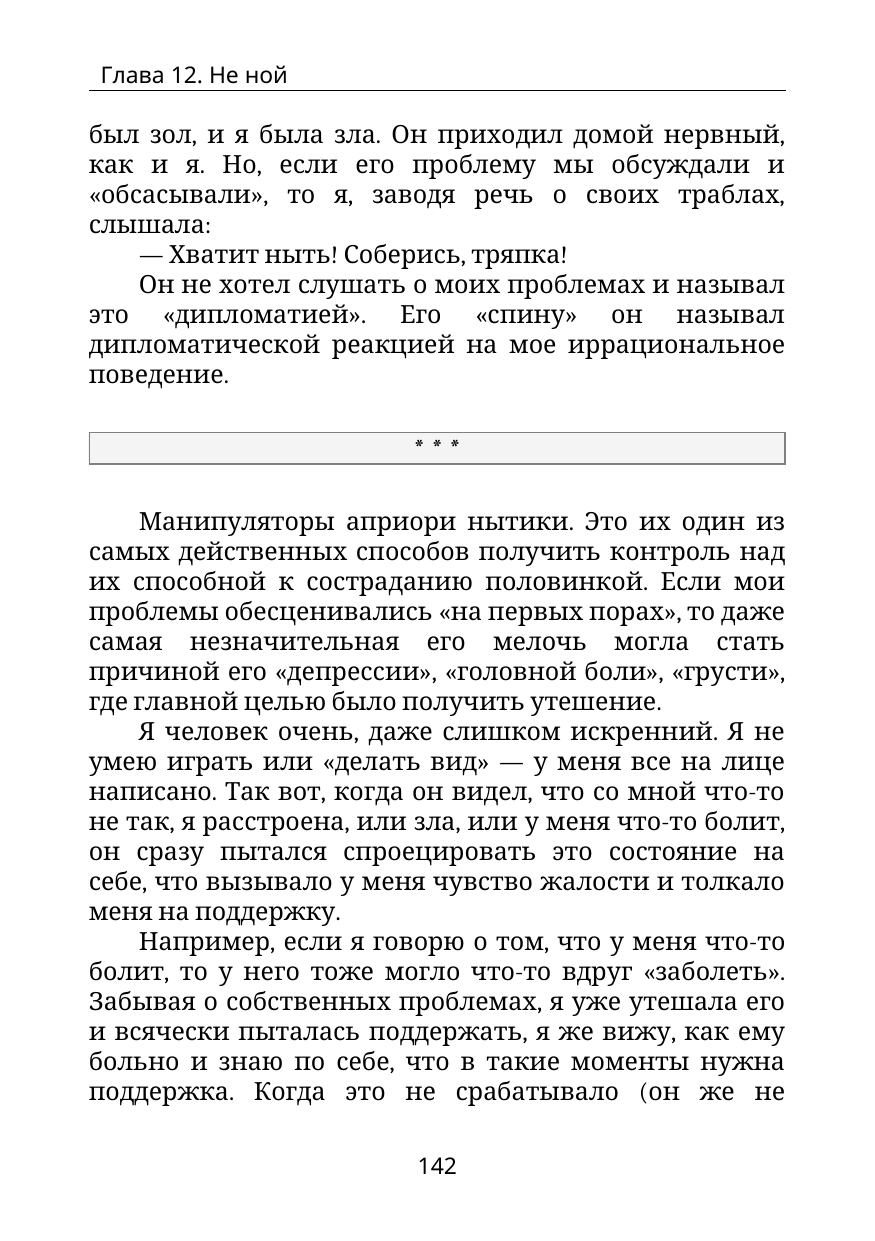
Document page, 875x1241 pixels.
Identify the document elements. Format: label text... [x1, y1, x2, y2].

text Я человек очень, даже слишком искренний. Я не умею играть или «делать вид» — у меня все на лице написано. Так вот, когда он видел, что со мной что-то не так, я расстроена, или зла, или у меня что-то болит, он сразу пытался спроецировать это состояние на себе, что вызывало у меня чувство жалости и толкало меня на поддержку. [88, 716, 786, 926]
text Он не хотел слушать о моих проблемах и называл это «дипломатией». Его «спину» он называл дипломатической реакцией на мое иррациональное поведение. [88, 270, 786, 390]
subtitle * * * [90, 433, 784, 463]
text — Хватит ныть! Соберись, тряпка! [88, 240, 786, 270]
text был зол, и я была зла. Он приходил домой нервный, как и я. Но, если его проблему мы обсуждали и «обсасывали», то я, заводя речь о своих траблах, слышала: [88, 120, 786, 240]
text Например, если я говорю о том, что у меня что-то болит, то у него тоже могло что-то вдруг «заболеть». Забывая о собственных проблемах, я уже утешала его и всячески пыталась поддержать, я же вижу, как ему больно и знаю по себе, что в такие моменты нужна поддержка. Когда это не срабатывало (он же не [88, 926, 786, 1106]
text Манипуляторы априори нытики. Это их один из самых действенных способов получить контроль над их способной к состраданию половинкой. Если мои проблемы обесценивались «на первых порах», то даже самая незначительная его мелочь могла стать причиной его «депрессии», «головной боли», «грусти», где главной целью было получить утешение. [88, 506, 786, 716]
